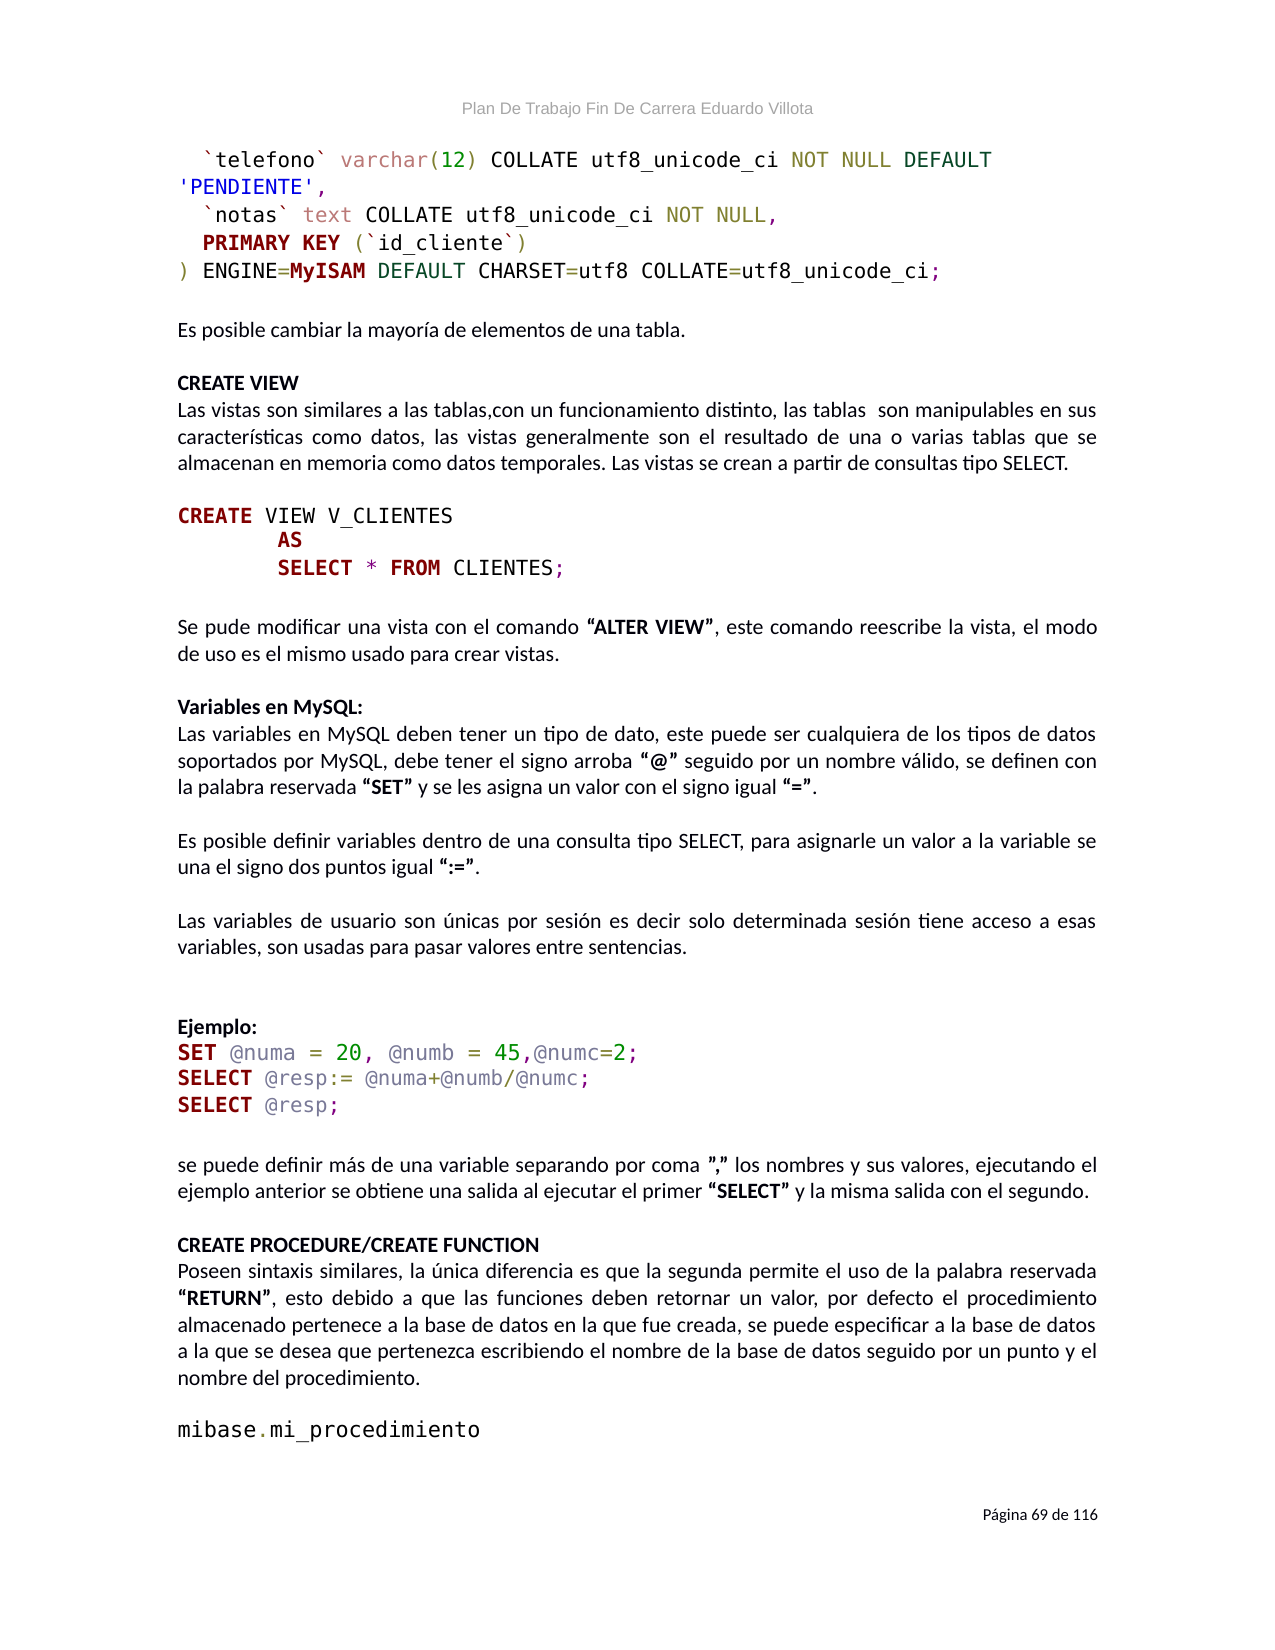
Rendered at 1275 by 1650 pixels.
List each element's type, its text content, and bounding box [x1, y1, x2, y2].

text Ejemplo: [177, 1013, 1098, 1040]
text Es posible cambiar la mayoría de elementos de una tabla. [177, 316, 1098, 343]
text CREATE VIEW [177, 369, 1098, 396]
text Las variables en MySQL deben tener un tipo de dato, este puede ser cualquiera de los tipos de datos soportados por MySQL, debe tener el signo arroba “@” seguido por un nombre válido, se definen con la palabra reservada “SET” y se les asigna un valor con el signo igual “=”. [177, 720, 1098, 800]
text Las variables de usuario son únicas por sesión es decir solo determinada sesión tiene acceso a esas variables, son usadas para pasar valores entre sentencias. [177, 907, 1098, 960]
text ) ENGINE=MyISAM DEFAULT CHARSET=utf8 COLLATE=utf8_unicode_ci; [177, 259, 1098, 283]
text Es posible definir variables dentro de una consulta tipo SELECT, para asignarle un valor a la variable se una el signo dos puntos igual “:=”. [177, 827, 1098, 880]
text Variables en MySQL: [177, 693, 1098, 720]
text SELECT * FROM CLIENTES; [177, 556, 1098, 581]
text AS [177, 528, 1098, 553]
text CREATE PROCEDURE/CREATE FUNCTION [177, 1231, 1098, 1257]
text Poseen sintaxis similares, la única diferencia es que la segunda permite el uso de la palabra reservada “RETURN”, esto debido a que las funciones deben retornar un valor, por defecto el procedimiento almacenado pertenece a la base de datos en la que fue creada, se puede especificar a la base de datos a la que se desea que pertenezca escribiendo el nombre de la base de datos seguido por un punto y el nombre del procedimiento. [177, 1257, 1098, 1391]
text CREATE VIEW V_CLIENTES [177, 504, 1098, 528]
text SET @numa = 20, @numb = 45,@numc=2; [177, 1040, 1098, 1066]
text Se pude modificar una vista con el comando “ALTER VIEW”, este comando reescribe la vista, el modo de uso es el mismo usado para crear vistas. [177, 613, 1098, 667]
text `notas` text COLLATE utf8_unicode_ci NOT NULL, [177, 203, 1098, 227]
text PRIMARY KEY (`id_cliente`) [177, 231, 1098, 255]
text Las vistas son similares a las tablas,con un funcionamiento distinto, las tablas son manipulables en sus características como datos, las vistas generalmente son el resultado de una o varias tablas que se almacenan en memoria como datos temporales. Las vistas se crean a partir de consultas tipo SELECT. [177, 396, 1098, 476]
text SELECT @resp; [177, 1093, 1098, 1118]
text se puede definir más de una variable separando por coma ”,” los nombres y sus valores, ejecutando el ejemplo anterior se obtiene una salida al ejecutar el primer “SELECT” y la misma salida con el segundo. [177, 1151, 1098, 1204]
text `telefono` varchar(12) COLLATE utf8_unicode_ci NOT NULL DEFAULT 'PENDIENTE', [177, 148, 1098, 200]
text SELECT @resp:= @numa+@numb/@numc; [177, 1066, 1098, 1090]
text mibase.mi_procedimiento [177, 1417, 1098, 1443]
